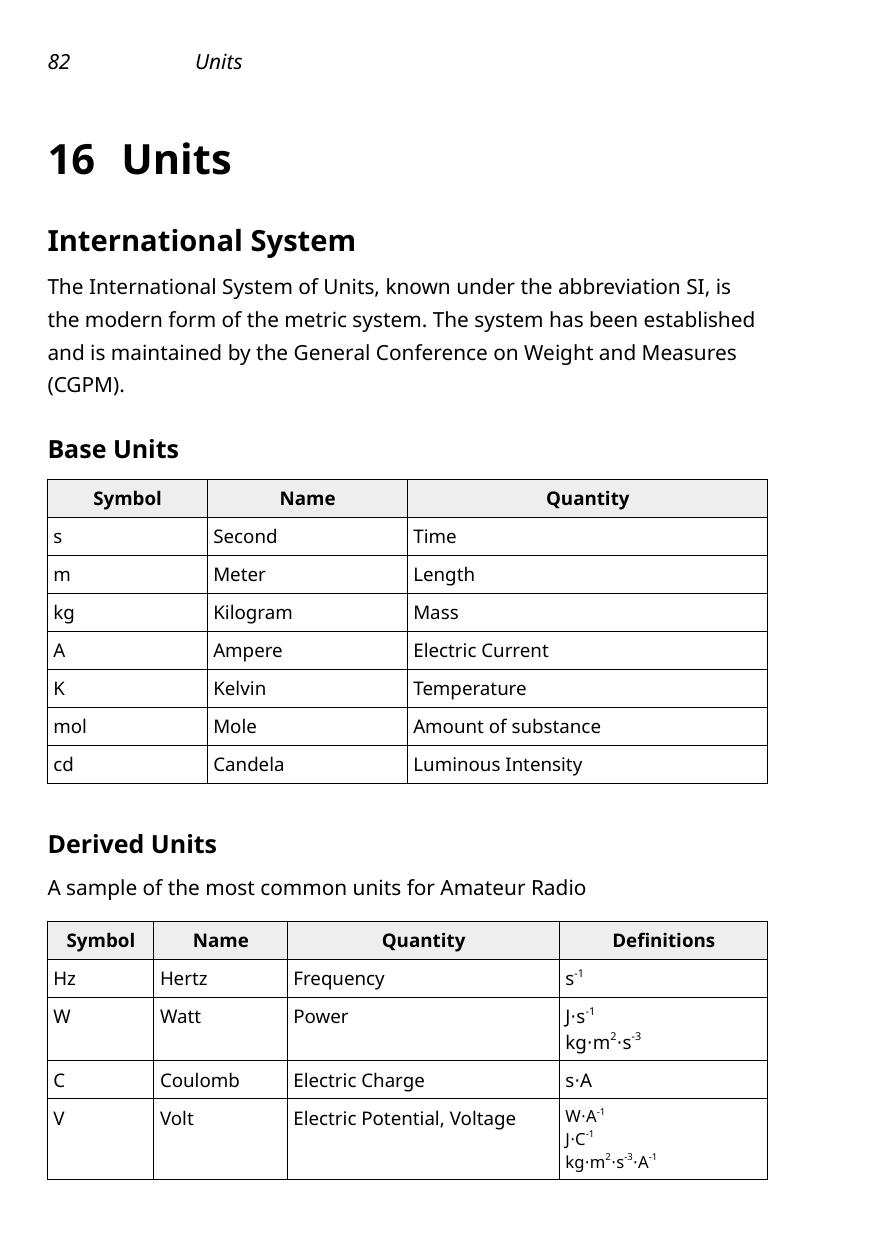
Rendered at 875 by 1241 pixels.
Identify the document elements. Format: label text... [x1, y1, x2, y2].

table_cell Electric Current [408, 632, 767, 669]
table_cell s [48, 518, 207, 555]
table_cell Ampere [208, 632, 407, 669]
table_cell Frequency [288, 960, 559, 997]
table_cell mol [48, 708, 207, 745]
text A sample of the most common units for Amateur Radio [47, 873, 768, 902]
table_cell J⋅s-1 kg⋅m2⋅s-3 [560, 998, 767, 1060]
table_cell Mole [208, 708, 407, 745]
table_cell C [48, 1061, 153, 1098]
table_cell Watt [154, 998, 287, 1060]
subtitle International System [47, 220, 768, 260]
table_cell Amount of substance [408, 708, 767, 745]
subtitle Base Units [47, 432, 768, 466]
table_cell m [48, 556, 207, 593]
subtitle Derived Units [47, 827, 768, 861]
table_cell s⋅A [560, 1061, 767, 1098]
table_header Name [208, 480, 407, 517]
table_cell Temperature [408, 670, 767, 707]
table_header Name [154, 922, 287, 959]
table_header Symbol [48, 922, 153, 959]
table_header Symbol [48, 480, 207, 517]
table_cell Kelvin [208, 670, 407, 707]
table_cell Electric Charge [288, 1061, 559, 1098]
table_cell Candela [208, 746, 407, 783]
table_cell kg [48, 594, 207, 631]
table_cell K [48, 670, 207, 707]
table_cell A [48, 632, 207, 669]
table_cell Meter [208, 556, 407, 593]
text The International System of Units, known under the abbreviation SI, is the modern form of the metric system. The system has been established and is maintained by the General Conference on Weight and Measures (CGPM). [47, 272, 768, 399]
table_cell Power [288, 998, 559, 1060]
table_header Definitions [560, 922, 767, 959]
table_cell Time [408, 518, 767, 555]
subtitle Units [47, 130, 768, 187]
table_cell Second [208, 518, 407, 555]
table_cell W⋅A-1 J⋅C-1 kg⋅m2⋅s-3⋅A-1 [560, 1099, 767, 1179]
table_cell V [48, 1099, 153, 1179]
table_cell Length [408, 556, 767, 593]
table_cell cd [48, 746, 207, 783]
table_cell Coulomb [154, 1061, 287, 1098]
table_cell Volt [154, 1099, 287, 1179]
table_cell s-1 [560, 960, 767, 997]
table_header Quantity [408, 480, 767, 517]
table_cell Hertz [154, 960, 287, 997]
table_cell W [48, 998, 153, 1060]
table_cell Kilogram [208, 594, 407, 631]
table_cell Electric Potential, Voltage [288, 1099, 559, 1179]
table_cell Luminous Intensity [408, 746, 767, 783]
table_header Quantity [288, 922, 559, 959]
table_cell Hz [48, 960, 153, 997]
table_cell Mass [408, 594, 767, 631]
